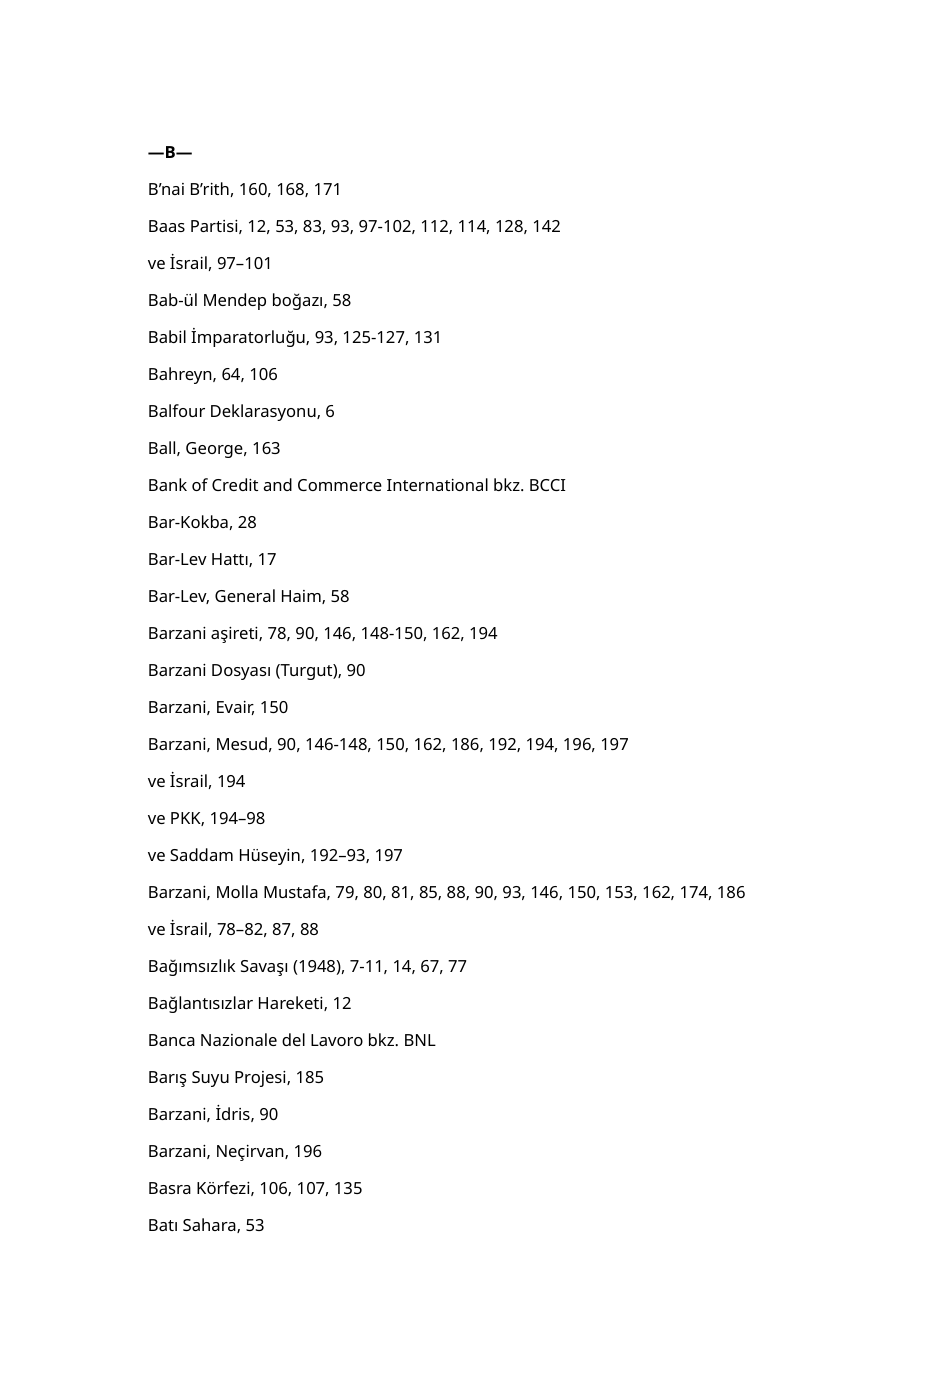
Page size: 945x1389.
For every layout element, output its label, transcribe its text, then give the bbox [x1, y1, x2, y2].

text Bar-Lev, General Haim, 58 [148, 584, 827, 622]
text Ball, George, 163 [148, 437, 827, 474]
text Balfour Deklarasyonu, 6 [148, 400, 827, 437]
text Barzani aşireti, 78, 90, 146, 148-150, 162, 194 [148, 622, 827, 658]
text Bank of Credit and Commerce International bkz. BCCI [148, 474, 827, 511]
text Basra Körfezi, 106, 107, 135 [148, 1176, 827, 1213]
text Barış Suyu Projesi, 185 [148, 1065, 827, 1102]
text Batı Sahara, 53 [148, 1213, 827, 1250]
text ve İsrail, 97–101 [148, 252, 827, 289]
text B’nai B’rith, 160, 168, 171 [148, 178, 827, 215]
text Barzani, Evair, 150 [148, 696, 827, 732]
text Bar-Lev Hattı, 17 [148, 548, 827, 584]
text Barzani, İdris, 90 [148, 1102, 827, 1139]
text Barzani, Neçirvan, 196 [148, 1139, 827, 1176]
text Barzani, Mesud, 90, 146-148, 150, 162, 186, 192, 194, 196, 197 [148, 732, 827, 769]
text Bahreyn, 64, 106 [148, 363, 827, 400]
text Bağımsızlık Savaşı (1948), 7-11, 14, 67, 77 [148, 954, 827, 991]
text Barzani Dosyası (Turgut), 90 [148, 658, 827, 696]
text ve Saddam Hüseyin, 192–93, 197 [148, 843, 827, 880]
text Bağlantısızlar Hareketi, 12 [148, 991, 827, 1028]
text —B— [148, 141, 827, 178]
text ve İsrail, 194 [148, 769, 827, 806]
text Banca Nazionale del Lavoro bkz. BNL [148, 1028, 827, 1065]
text Bar-Kokba, 28 [148, 511, 827, 548]
text Bab-ül Mendep boğazı, 58 [148, 289, 827, 326]
text Barzani, Molla Mustafa, 79, 80, 81, 85, 88, 90, 93, 146, 150, 153, 162, 174, 186 [148, 880, 827, 917]
text ve PKK, 194–98 [148, 806, 827, 843]
text ve İsrail, 78–82, 87, 88 [148, 917, 827, 954]
text Baas Partisi, 12, 53, 83, 93, 97-102, 112, 114, 128, 142 [148, 215, 827, 252]
text Babil İmparatorluğu, 93, 125-127, 131 [148, 326, 827, 363]
